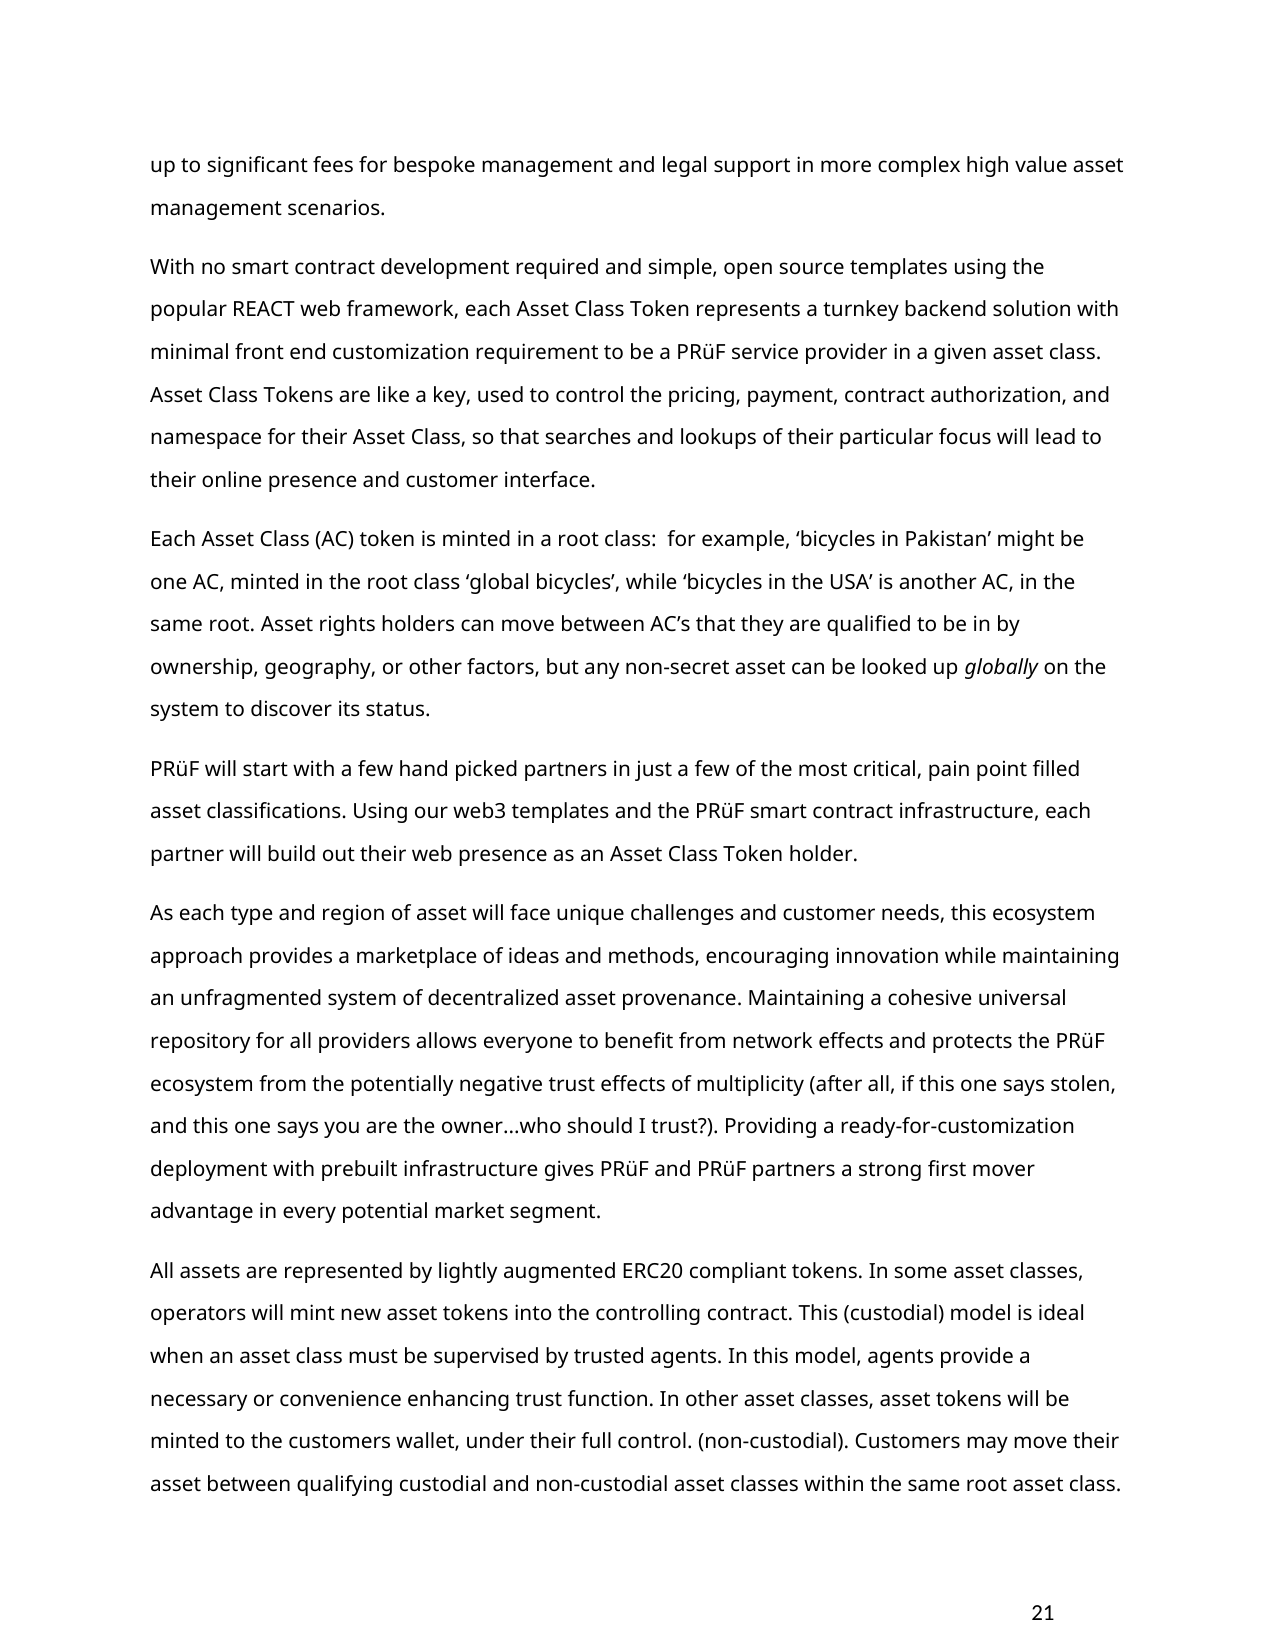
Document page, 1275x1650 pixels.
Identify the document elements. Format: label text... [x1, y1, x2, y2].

text With no smart contract development required and simple, open source templates using the popular REACT web framework, each Asset Class Token represents a turnkey backend solution with minimal front end customization requirement to be a PRüF service provider in a given asset class. Asset Class Tokens are like a key, used to control the pricing, payment, contract authorization, and namespace for their Asset Class, so that searches and lookups of their particular focus will lead to their online presence and customer interface. [150, 252, 1125, 493]
text PRüF will start with a few hand picked partners in just a few of the most critical, pain point filled asset classifications. Using our web3 templates and the PRüF smart contract infrastructure, each partner will build out their web presence as an Asset Class Token holder. [150, 754, 1125, 867]
text Each Asset Class (AC) token is minted in a root class: for example, ‘bicycles in Pakistan’ might be one AC, minted in the root class ‘global bicycles’, while ‘bicycles in the USA’ is another AC, in the same root. Asset rights holders can move between AC’s that they are qualified to be in by ownership, geography, or other factors, but any non-secret asset can be looked up globally on the system to discover its status. [150, 524, 1125, 723]
text As each type and region of asset will face unique challenges and customer needs, this ecosystem approach provides a marketplace of ideas and methods, encouraging innovation while maintaining an unfragmented system of decentralized asset provenance. Maintaining a cohesive universal repository for all providers allows everyone to benefit from network effects and protects the PRüF ecosystem from the potentially negative trust effects of multiplicity (after all, if this one says stolen, and this one says you are the owner...who should I trust?). Providing a ready-for-customization deployment with prebuilt infrastructure gives PRüF and PRüF partners a strong first mover advantage in every potential market segment. [150, 898, 1125, 1225]
text All assets are represented by lightly augmented ERC20 compliant tokens. In some asset classes, operators will mint new asset tokens into the controlling contract. This (custodial) model is ideal when an asset class must be supervised by trusted agents. In this model, agents provide a necessary or convenience enhancing trust function. In other asset classes, asset tokens will be minted to the customers wallet, under their full control. (non-custodial). Customers may move their asset between qualifying custodial and non-custodial asset classes within the same root asset class. [150, 1256, 1125, 1497]
text up to significant fees for bespoke management and legal support in more complex high value asset management scenarios. [150, 150, 1125, 221]
